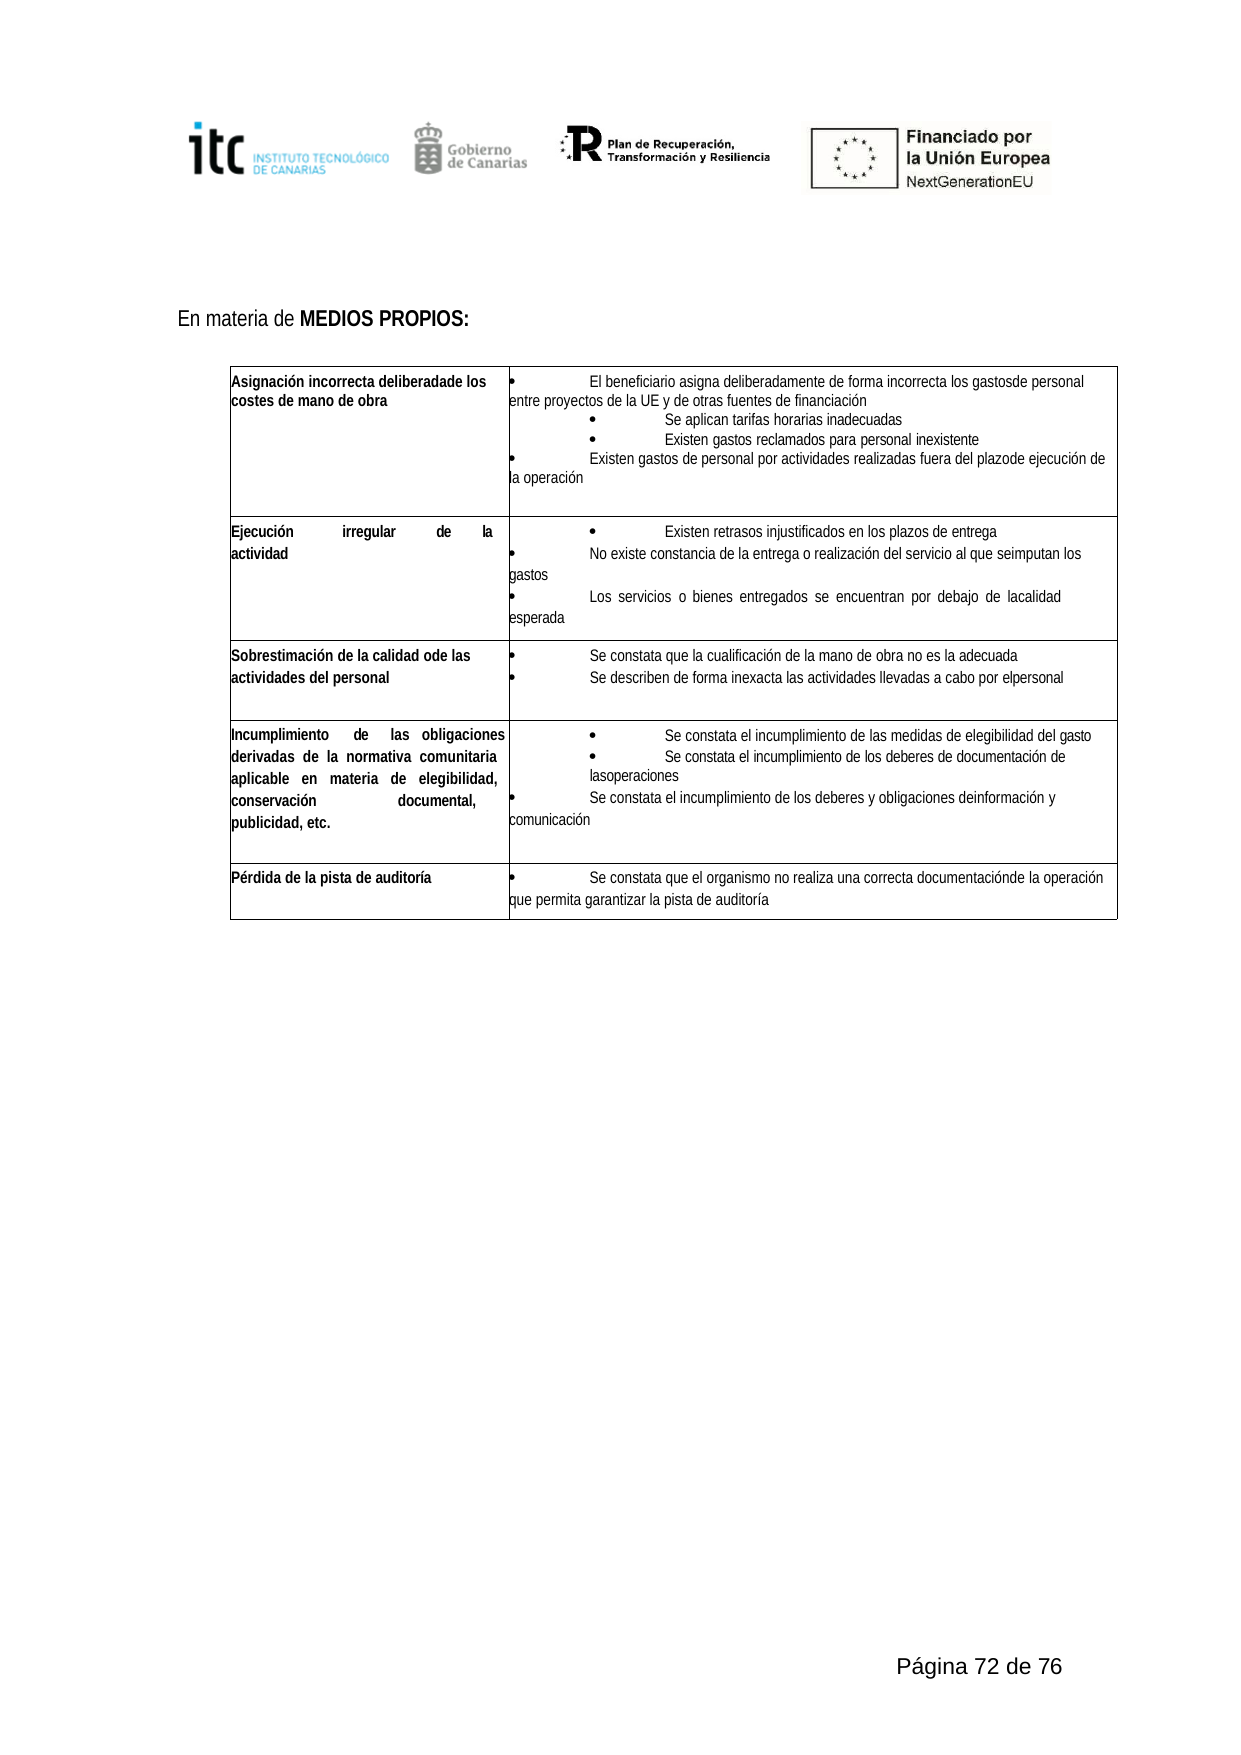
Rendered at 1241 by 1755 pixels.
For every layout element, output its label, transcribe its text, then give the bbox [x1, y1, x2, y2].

text En materia de MEDIOS PROPIOS: [177, 305, 1163, 331]
table_cell Incumplimiento de las obligaciones derivadas de la normativa comunitaria aplicable en materia de elegibilidad, conservación documental, publicidad, etc. [231, 721, 509, 863]
table_header Asignación incorrecta deliberadade los costes de mano de obra [231, 367, 509, 516]
table_cell Se constata que el organismo no realiza una correcta documentaciónde la operación que permita garantizar la pista de auditoría [510, 864, 1117, 918]
table_cell Existen retrasos injustificados en los plazos de entrega No existe constancia de la entrega o realización del servicio al que seimputan los gastos Los servicios o bienes entregados se encuentran por debajo de lacalidad esperada [510, 517, 1117, 640]
table_cell Se constata el incumplimiento de las medidas de elegibilidad del gasto Se constata el incumplimiento de los deberes de documentación de lasoperaciones Se constata el incumplimiento de los deberes y obligaciones deinformación y comunicación [510, 721, 1117, 863]
table_cell Ejecución irregular de la actividad [231, 517, 509, 640]
table_header El beneficiario asigna deliberadamente de forma incorrecta los gastosde personal entre proyectos de la UE y de otras fuentes de financiación Se aplican tarifas horarias inadecuadas Existen gastos reclamados para personal inexistente Existen gastos de personal por actividades realizadas fuera del plazode ejecución de la operación [510, 367, 1117, 516]
table_cell Sobrestimación de la calidad ode las actividades del personal [231, 641, 509, 720]
table_cell Pérdida de la pista de auditoría [231, 864, 509, 918]
table_cell Se constata que la cualificación de la mano de obra no es la adecuada Se describen de forma inexacta las actividades llevadas a cabo por elpersonal [510, 641, 1117, 720]
